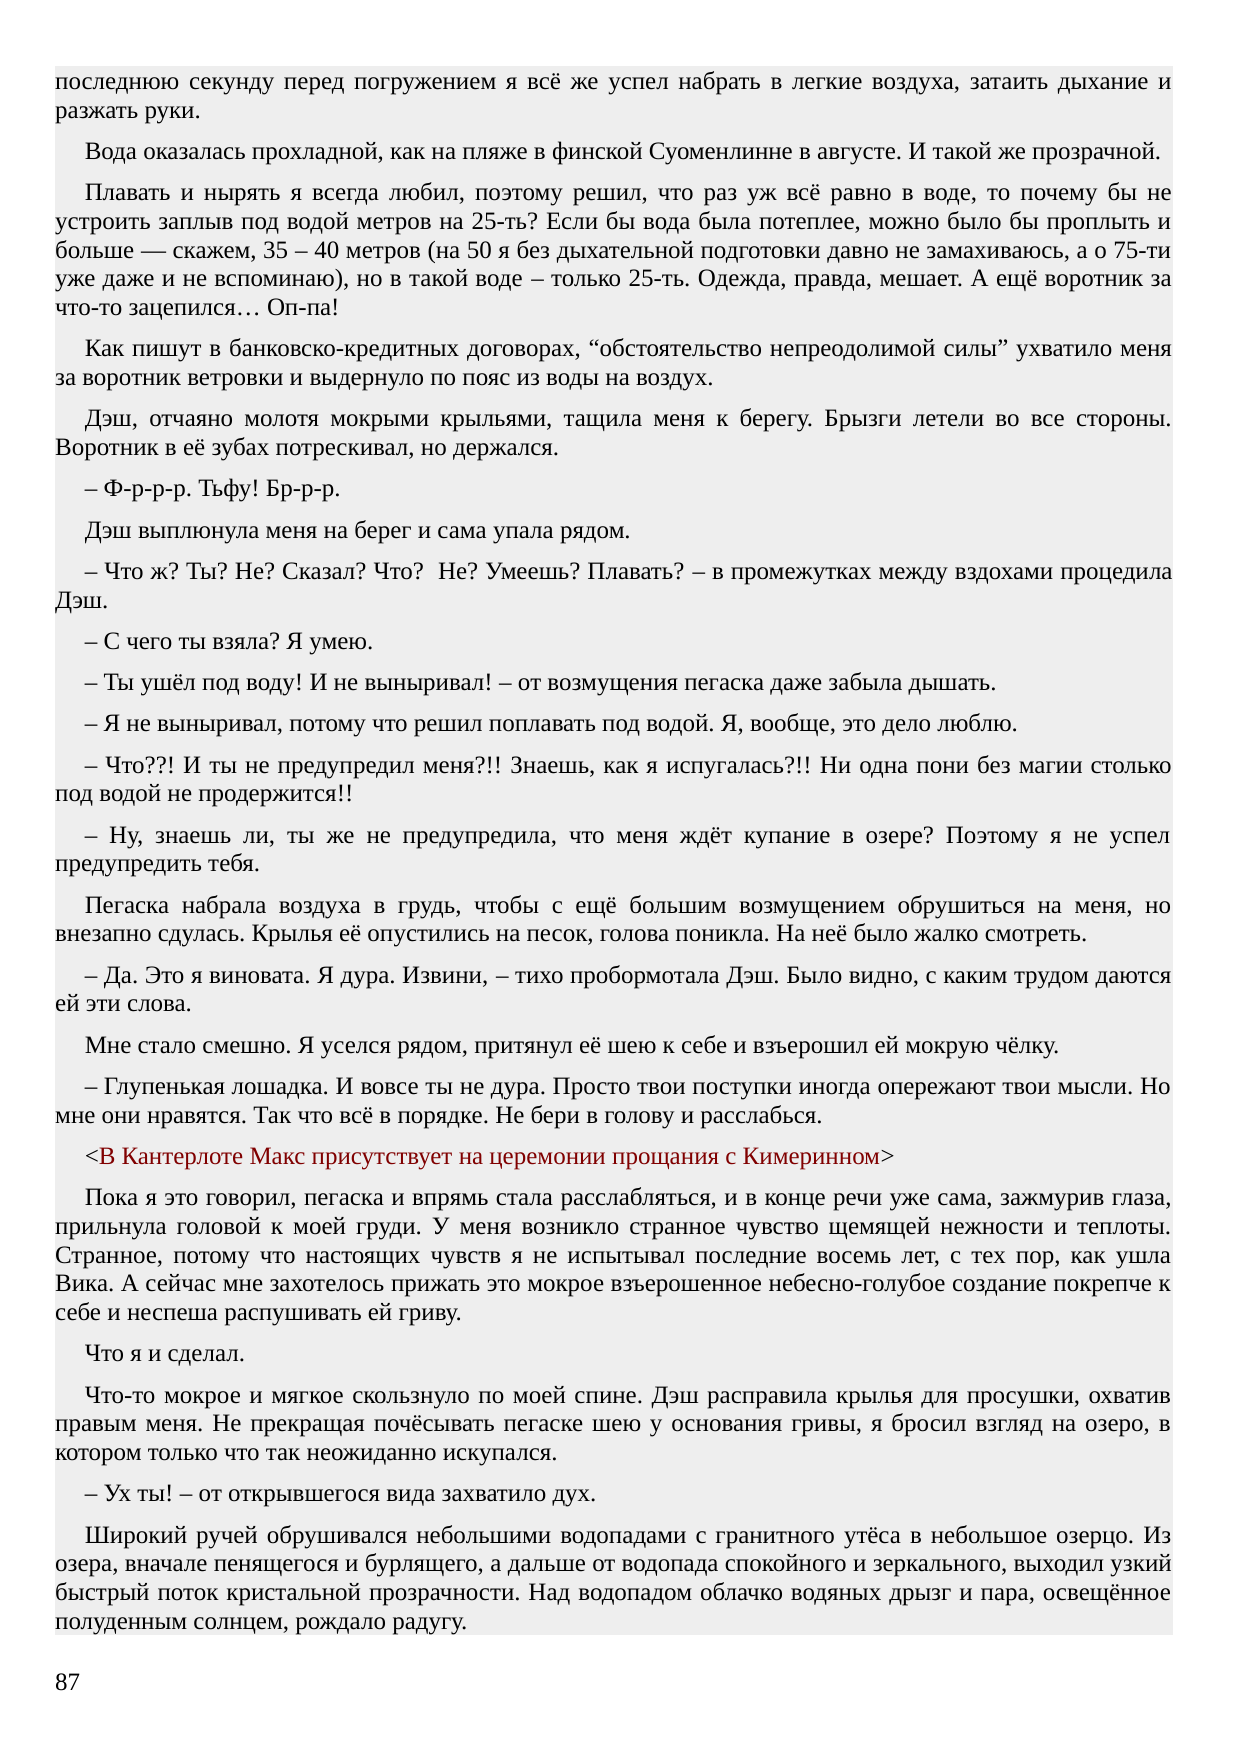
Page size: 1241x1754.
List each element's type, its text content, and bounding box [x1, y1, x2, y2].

text Плавать и нырять я всегда любил, поэтому решил, что раз уж всё равно в воде, то почему бы не устроить заплыв под водой метров на 25-ть? Если бы вода была потеплее, можно было бы проплыть и больше — скажем, 35 – 40 метров (на 50 я без дыхательной подготовки давно не замахиваюсь, а о 75-ти уже даже и не вспоминаю), но в такой воде – только 25-ть. Одежда, правда, мешает. А ещё воротник за что-то зацепился… Оп-па! [55, 177, 1173, 321]
text Вода оказалась прохладной, как на пляже в финской Суоменлинне в августе. И такой же прозрачной. [55, 136, 1173, 165]
text Что я и сделал. [55, 1338, 1173, 1367]
text Пока я это говорил, пегаска и впрямь стала расслабляться, и в конце речи уже сама, зажмурив глаза, прильнула головой к моей груди. У меня возникло странное чувство щемящей нежности и теплоты. Странное, потому что настоящих чувств я не испытывал последние восемь лет, с тех пор, как ушла Вика. А сейчас мне захотелось прижать это мокрое взъерошенное небесно-голубое создание покрепче к себе и неспеша распушивать ей гриву. [55, 1182, 1173, 1326]
text – Да. Это я виновата. Я дура. Извини, – тихо пробормотала Дэш. Было видно, с каким трудом даются ей эти слова. [55, 960, 1173, 1017]
text – Ну, знаешь ли, ты же не предупредила, что меня ждёт купание в озере? Поэтому я не успел предупредить тебя. [55, 820, 1173, 877]
text Что-то мокрое и мягкое скользнуло по моей спине. Дэш расправила крылья для просушки, охватив правым меня. Не прекращая почёсывать пегаске шею у основания гривы, я бросил взгляд на озеро, в котором только что так неожиданно искупался. [55, 1380, 1173, 1466]
text Как пишут в банковско-кредитных договорах, “обстоятельство непреодолимой силы” ухватило меня за воротник ветровки и выдернуло по пояс из воды на воздух. [55, 333, 1173, 391]
text – С чего ты взяла? Я умею. [55, 626, 1173, 655]
text – Что??! И ты не предупредил меня?!! Знаешь, как я испугалась?!! Ни одна пони без магии столько под водой не продержится!! [55, 750, 1173, 807]
text <В Кантерлоте Макс присутствует на церемонии прощания с Кимеринном> [55, 1141, 1173, 1170]
text Мне стало смешно. Я уселся рядом, притянул её шею к себе и взъерошил ей мокрую чёлку. [55, 1030, 1173, 1058]
text – Ф-р-р-р. Тьфу! Бр-р-р. [55, 473, 1173, 502]
text – Я не выныривал, потому что решил поплавать под водой. Я, вообще, это дело люблю. [55, 708, 1173, 737]
text – Ух ты! – от открывшегося вида захватило дух. [55, 1478, 1173, 1507]
text – Глупенькая лошадка. И вовсе ты не дура. Просто твои поступки иногда опережают твои мысли. Но мне они нравятся. Так что всё в порядке. Не бери в голову и расслабься. [55, 1071, 1173, 1128]
text Широкий ручей обрушивался небольшими водопадами с гранитного утёса в небольшое озерцо. Из озера, вначале пенящегося и бурлящего, а дальше от водопада спокойного и зеркального, выходил узкий быстрый поток кристальной прозрачности. Над водопадом облачко водяных дрызг и пара, освещённое полуденным солнцем, рождало радугу. [55, 1520, 1173, 1635]
text последнюю секунду перед погружением я всё же успел набрать в легкие воздуха, затаить дыхание и разжать руки. [55, 66, 1173, 123]
text – Ты ушёл под воду! И не выныривал! – от возмущения пегаска даже забыла дышать. [55, 667, 1173, 696]
text Пегаска набрала воздуха в грудь, чтобы с ещё большим возмущением обрушиться на меня, но внезапно сдулась. Крылья её опустились на песок, голова поникла. На неё было жалко смотреть. [55, 890, 1173, 947]
text Дэш выплюнула меня на берег и сама упала рядом. [55, 515, 1173, 543]
text – Что ж? Ты? Не? Сказал? Что? Не? Умеешь? Плавать? – в промежутках между вздохами процедила Дэш. [55, 556, 1173, 613]
text Дэш, отчаяно молотя мокрыми крыльями, тащила меня к берегу. Брызги летели во все стороны. Воротник в её зубах потрескивал, но держался. [55, 403, 1173, 461]
